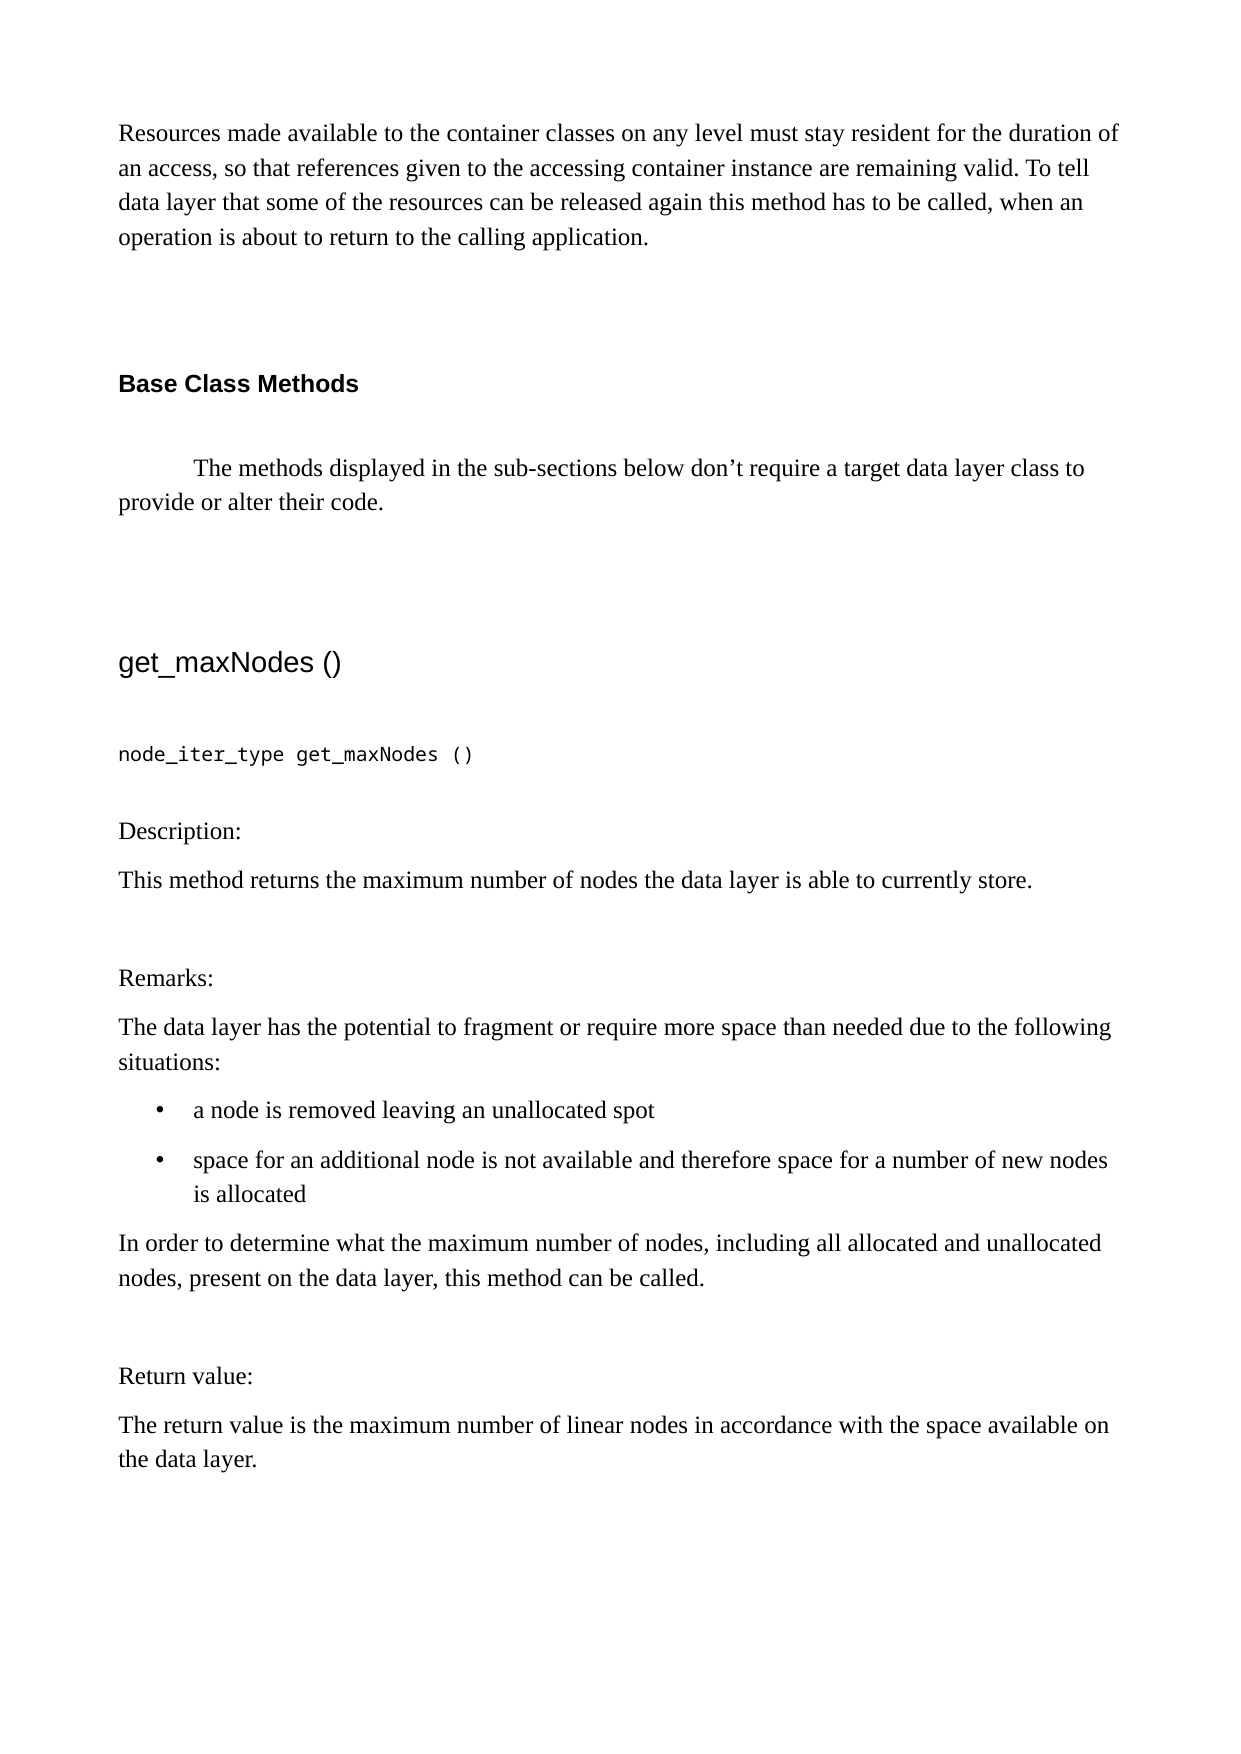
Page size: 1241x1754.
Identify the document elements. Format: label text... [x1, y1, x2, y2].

subtitle get_maxNodes () [118, 645, 1122, 678]
text Resources made available to the container classes on any level must stay resident for the duration of an access, so that references given to the accessing container instance are remaining valid. To tell data layer that some of the resources can be released again this method has to be called, when an operation is about to return to the calling application. [118, 118, 1122, 250]
text The data layer has the potential to fragment or require more space than needed due to the following situations: [118, 1012, 1122, 1075]
text The methods displayed in the sub-sections below don’t require a target data layer class to provide or alter their code. [118, 453, 1122, 516]
text Remarks: [118, 963, 1122, 992]
text Return value: [118, 1361, 1122, 1389]
text This method returns the maximum number of nodes the data layer is able to currently store. [118, 865, 1122, 894]
list space for an additional node is not available and therefore space for a number of new nodes is allocated [156, 1145, 1122, 1208]
text The return value is the maximum number of linear nodes in accordance with the space available on the data layer. [118, 1410, 1122, 1473]
text node_iter_type get_maxNodes () [118, 740, 1122, 767]
list a node is removed leaving an unallocated spot [156, 1096, 1122, 1124]
text In order to determine what the maximum number of nodes, including all allocated and unallocated nodes, present on the data layer, this method can be called. [118, 1228, 1122, 1291]
text Description: [118, 816, 1122, 844]
subtitle Base Class Methods [118, 369, 1122, 397]
